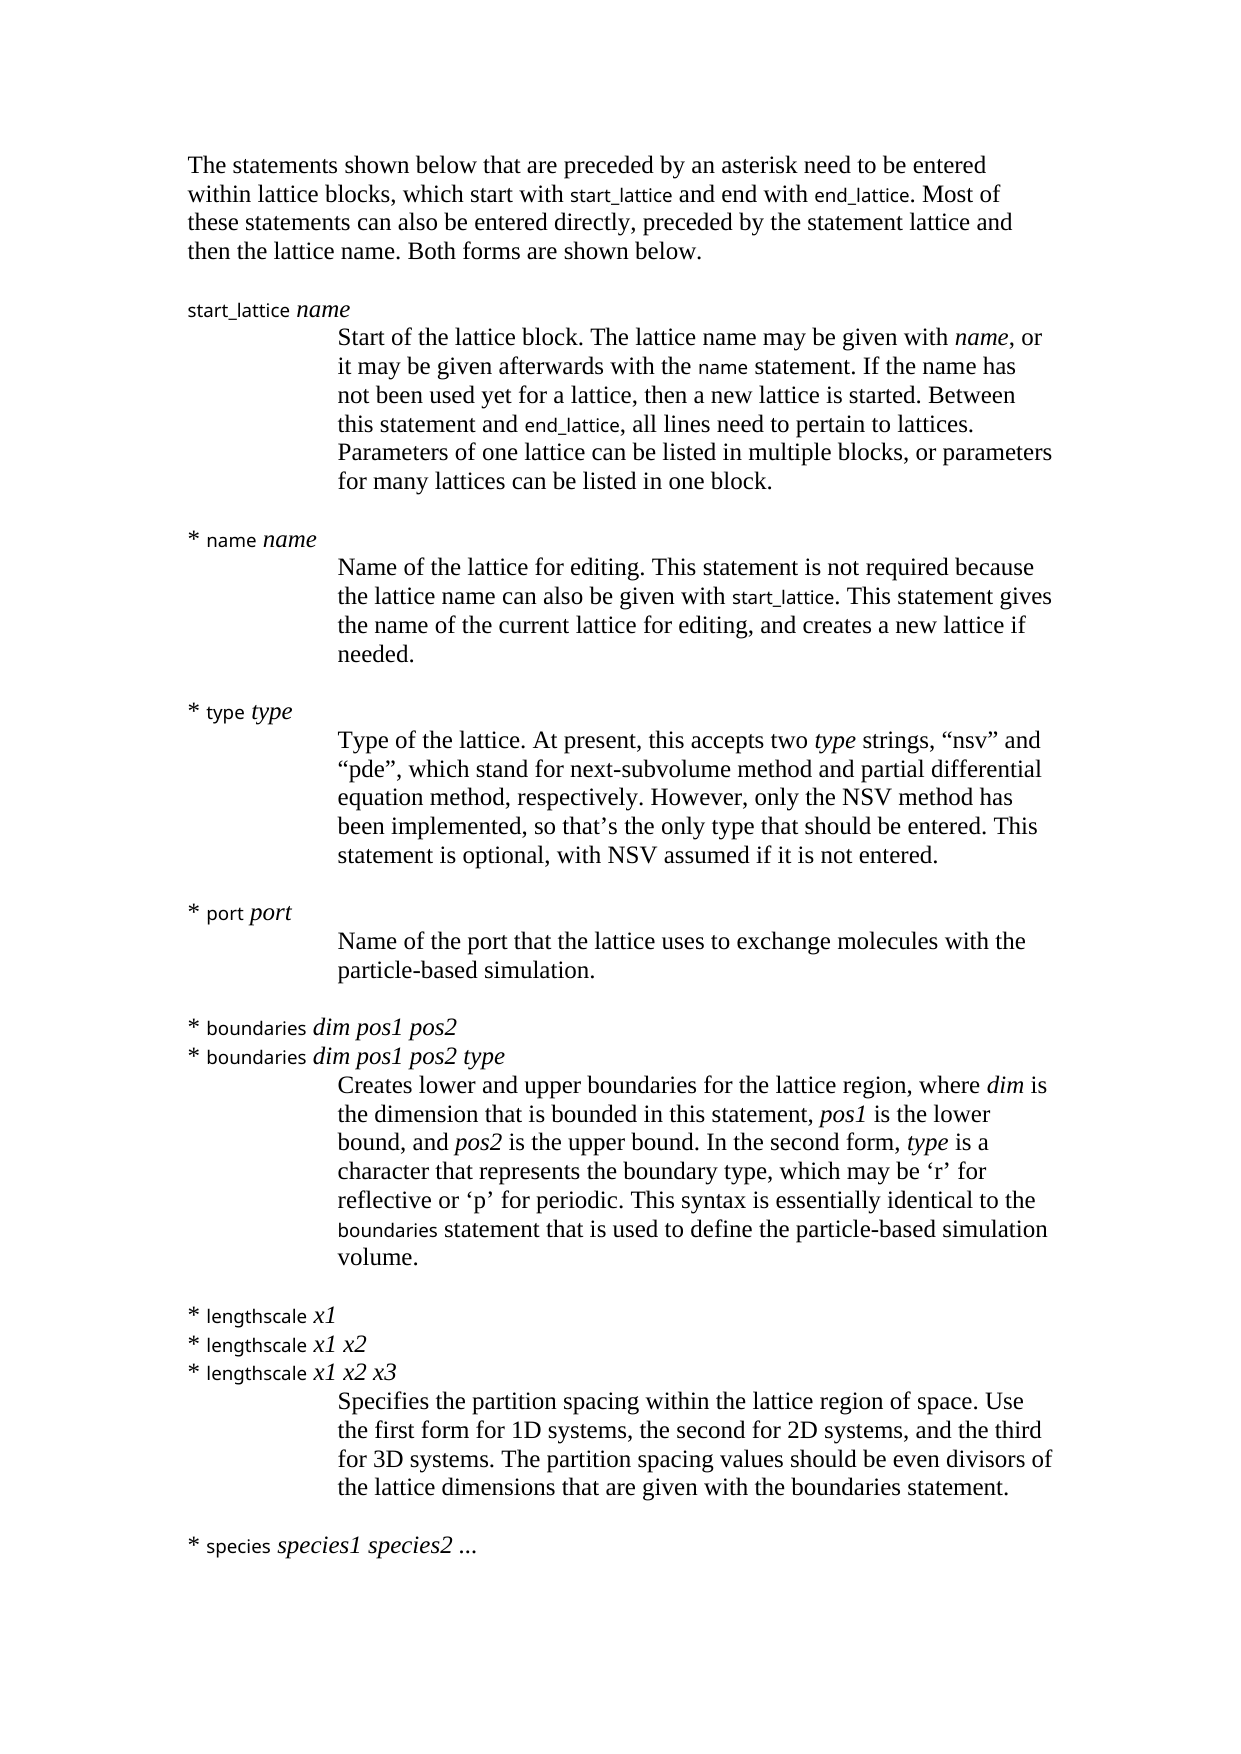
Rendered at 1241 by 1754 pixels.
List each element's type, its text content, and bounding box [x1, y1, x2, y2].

text * species species1 species2 ... [187, 1530, 1053, 1559]
text start_lattice name [187, 294, 1053, 322]
text Name of the port that the lattice uses to exchange molecules with the particle-based simulation. [187, 926, 1053, 984]
text * port port [187, 897, 1053, 926]
text * lengthscale x1 x2 x3 [187, 1357, 1053, 1386]
text The statements shown below that are preceded by an asterisk need to be entered within lattice blocks, which start with start_lattice and end with end_lattice. Most of these statements can also be entered directly, preceded by the statement lattice and then the lattice name. Both forms are shown below. [187, 150, 1053, 265]
text * lengthscale x1 x2 [187, 1329, 1053, 1357]
text Name of the lattice for editing. This statement is not required because the lattice name can also be given with start_lattice. This statement gives the name of the current lattice for editing, and creates a new lattice if needed. [187, 552, 1053, 667]
text Start of the lattice block. The lattice name may be given with name, or it may be given afterwards with the name statement. If the name has not been used yet for a lattice, then a new lattice is started. Between this statement and end_lattice, all lines need to pertain to lattices. Parameters of one lattice can be listed in multiple blocks, or parameters for many lattices can be listed in one block. [187, 322, 1053, 495]
text * boundaries dim pos1 pos2 [187, 1012, 1053, 1041]
text * boundaries dim pos1 pos2 type [187, 1041, 1053, 1070]
text Type of the lattice. At present, this accepts two type strings, “nsv” and “pde”, which stand for next-subvolume method and partial differential equation method, respectively. However, only the NSV method has been implemented, so that’s the only type that should be entered. This statement is optional, with NSV assumed if it is not entered. [187, 725, 1053, 869]
text Creates lower and upper boundaries for the lattice region, where dim is the dimension that is bounded in this statement, pos1 is the lower bound, and pos2 is the upper bound. In the second form, type is a character that represents the boundary type, which may be ‘r’ for reflective or ‘p’ for periodic. This syntax is essentially identical to the boundaries statement that is used to define the particle-based simulation volume. [187, 1070, 1053, 1271]
text * lengthscale x1 [187, 1300, 1053, 1329]
text Specifies the partition spacing within the lattice region of space. Use the first form for 1D systems, the second for 2D systems, and the third for 3D systems. The partition spacing values should be even divisors of the lattice dimensions that are given with the boundaries statement. [187, 1386, 1053, 1501]
text * type type [187, 696, 1053, 725]
text * name name [187, 524, 1053, 552]
